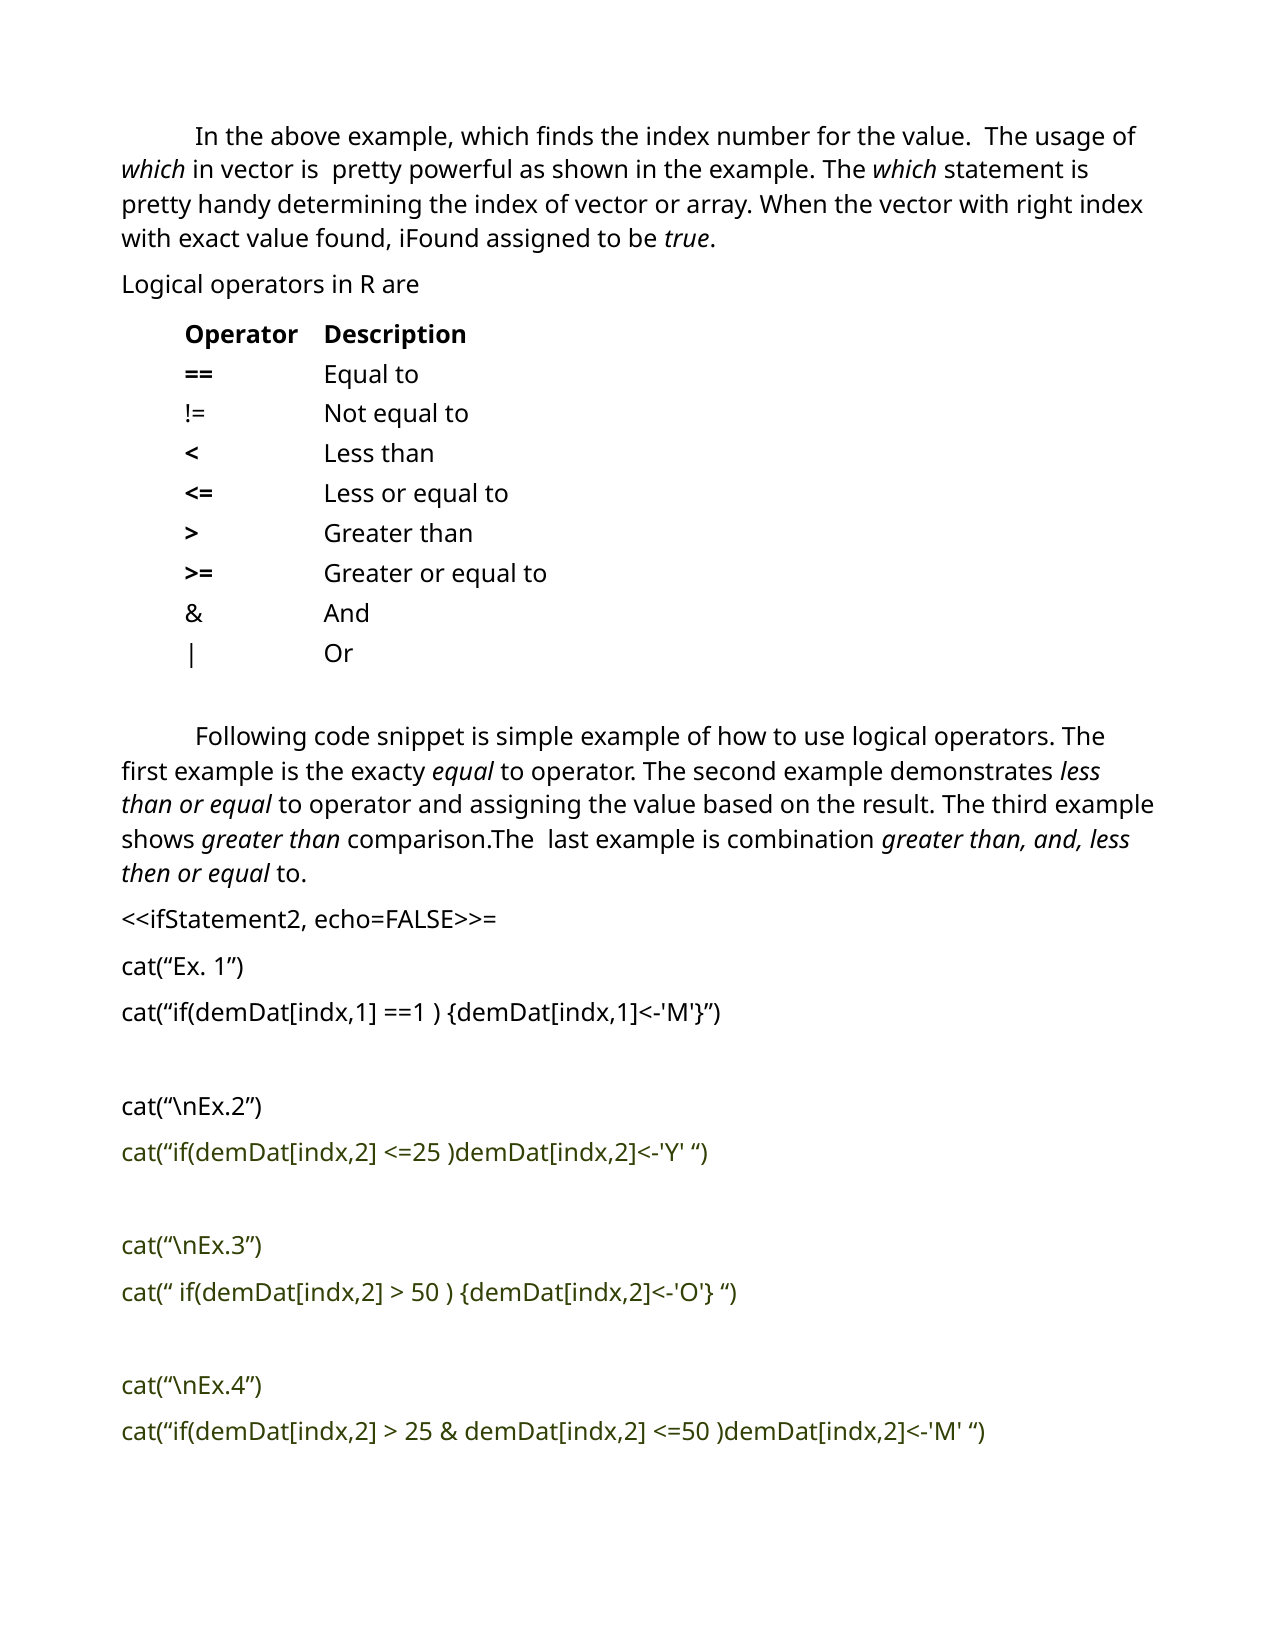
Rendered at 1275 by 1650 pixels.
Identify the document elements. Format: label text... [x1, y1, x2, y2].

table_cell == [177, 353, 316, 393]
table_cell | [177, 633, 316, 672]
text Logical operators in R are [121, 267, 1158, 301]
text cat(“\nEx.3”) [121, 1228, 1158, 1262]
text cat(“Ex. 1”) [121, 948, 1158, 982]
table_cell Greater or equal to [316, 553, 574, 593]
table_header Description [316, 314, 574, 353]
table_cell Greater than [316, 513, 574, 553]
text cat(“\nEx.2”) [121, 1088, 1158, 1122]
table_cell And [316, 593, 574, 633]
text cat(“\nEx.4”) [121, 1367, 1158, 1402]
table_cell > [177, 513, 316, 553]
text cat(“if(demDat[indx,2] > 25 & demDat[indx,2] <=50 )demDat[indx,2]<-'M' “) [121, 1414, 1158, 1448]
text Following code snippet is simple example of how to use logical operators. The first example is the exacty equal to operator. The second example demonstrates less than or equal to operator and assigning the value based on the result. The third example shows greater than comparison.The last example is combination greater than, and, less then or equal to. [121, 719, 1158, 889]
table_cell Less or equal to [316, 473, 574, 513]
table_cell Or [316, 633, 574, 672]
table_cell & [177, 593, 316, 633]
table_header Operator [177, 314, 316, 353]
table_cell Not equal to [316, 393, 574, 433]
table_cell Equal to [316, 353, 574, 393]
table_cell Less than [316, 433, 574, 473]
table_cell <= [177, 473, 316, 513]
text cat(“if(demDat[indx,2] <=25 )demDat[indx,2]<-'Y' “) [121, 1135, 1158, 1169]
table_cell != [177, 393, 316, 433]
text cat(“if(demDat[indx,1] ==1 ) {demDat[indx,1]<-'M'}”) [121, 995, 1158, 1029]
text In the above example, which finds the index number for the value. The usage of which in vector is pretty powerful as shown in the example. The which statement is pretty handy determining the index of vector or array. When the vector with right index with exact value found, iFound assigned to be true. [121, 118, 1158, 254]
table_cell >= [177, 553, 316, 593]
text <<ifStatement2, echo=FALSE>>= [121, 902, 1158, 936]
text cat(“ if(demDat[indx,2] > 50 ) {demDat[indx,2]<-'O'} “) [121, 1274, 1158, 1308]
table_cell < [177, 433, 316, 473]
